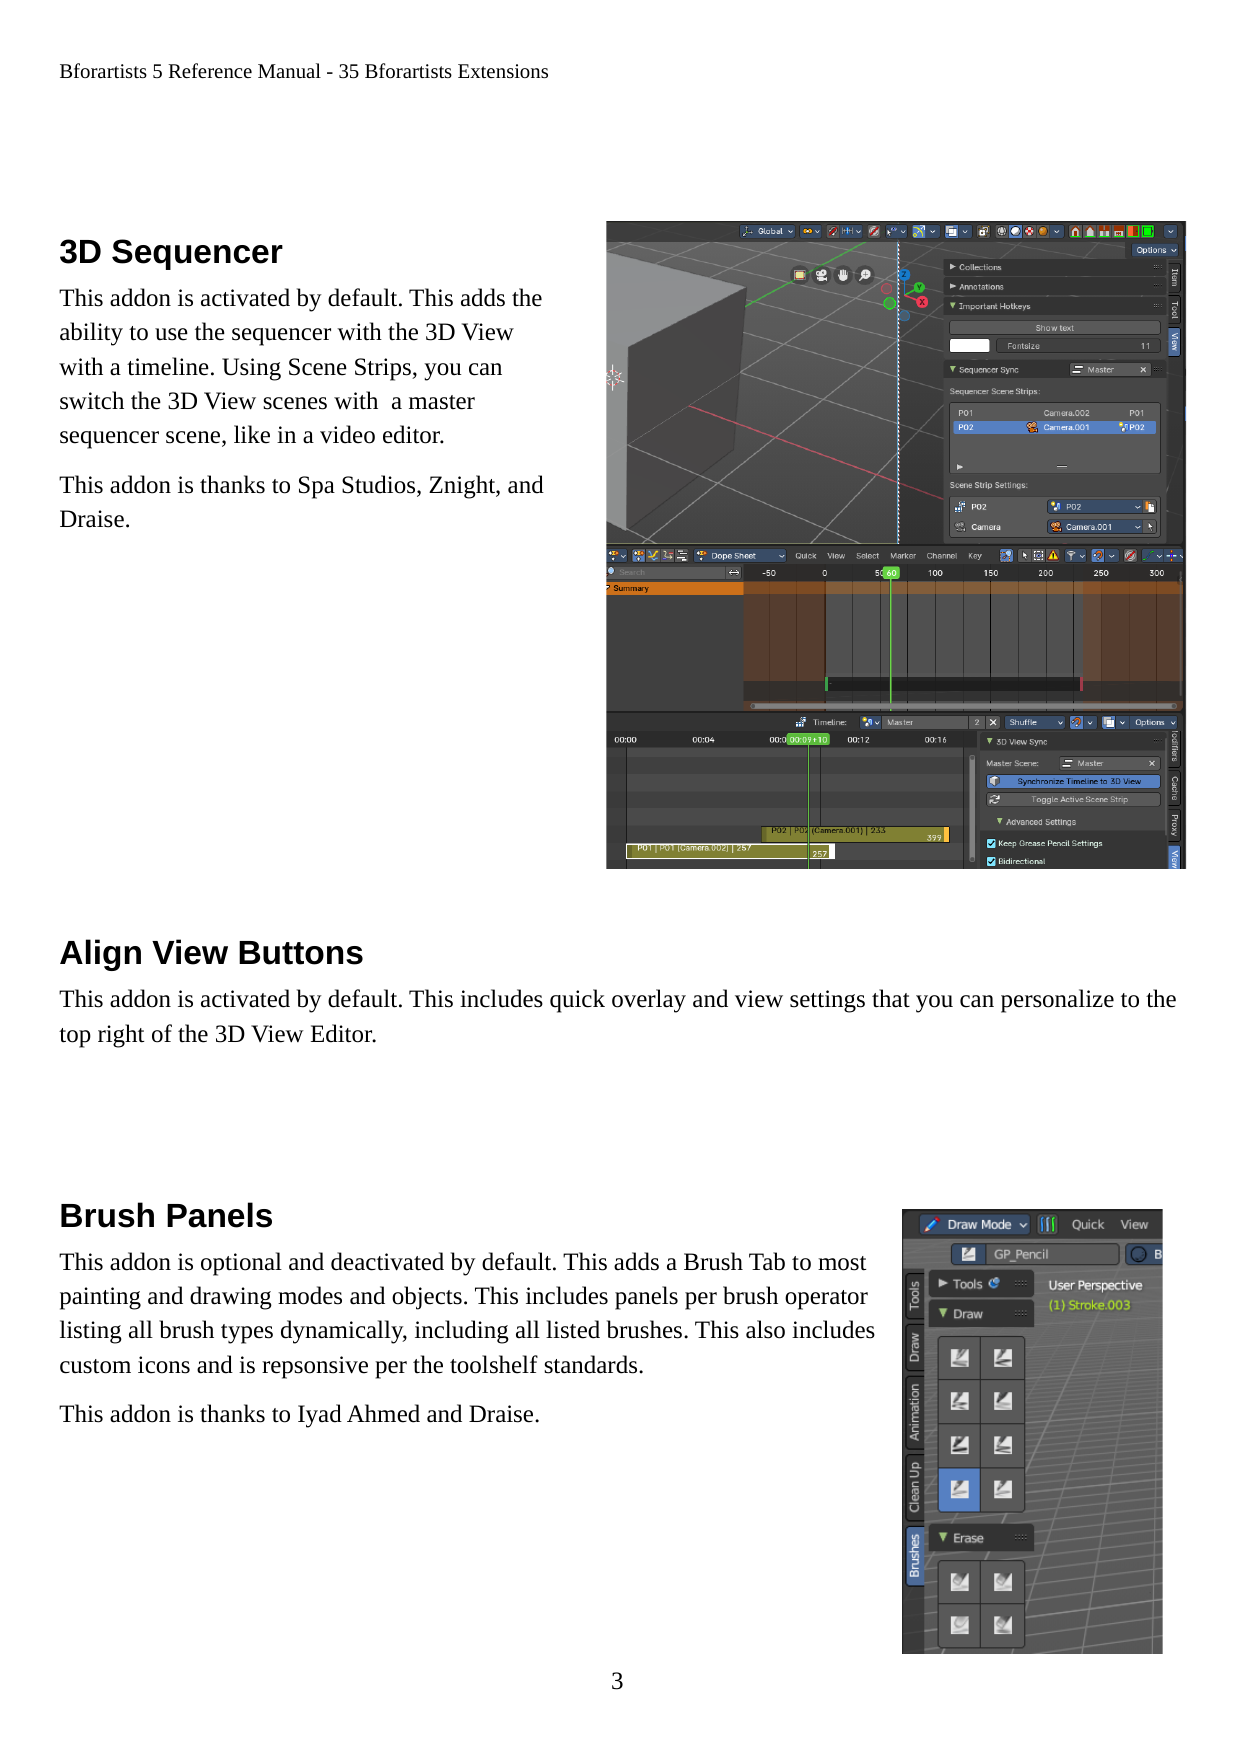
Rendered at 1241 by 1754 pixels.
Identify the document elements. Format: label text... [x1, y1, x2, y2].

text This addon is optional and deactivated by default. This adds a Brush Tab to most painting and drawing modes and objects. This includes panels per brush operator listing all brush types dynamically, including all listed brushes. This also includes custom icons and is repsonsive per the toolshelf standards. [59, 1247, 902, 1379]
picture [902, 1209, 1163, 1654]
subtitle Align View Buttons [59, 933, 1181, 972]
text This addon is activated by default. This adds the ability to use the sequencer with the 3D View with a timeline. Using Scene Strips, you can switch the 3D View scenes with a master sequencer scene, like in a video editor. [59, 283, 606, 449]
text This addon is activated by default. This includes quick overlay and view settings that you can personalize to the top right of the 3D View Editor. [59, 984, 1181, 1047]
text This addon is thanks to Spa Studios, Znight, and Draise. [59, 470, 606, 533]
subtitle 3D Sequencer [59, 232, 606, 270]
picture [606, 221, 1187, 869]
subtitle Brush Panels [59, 1196, 1181, 1234]
text This addon is thanks to Iyad Ahmed and Draise. [59, 1399, 902, 1428]
